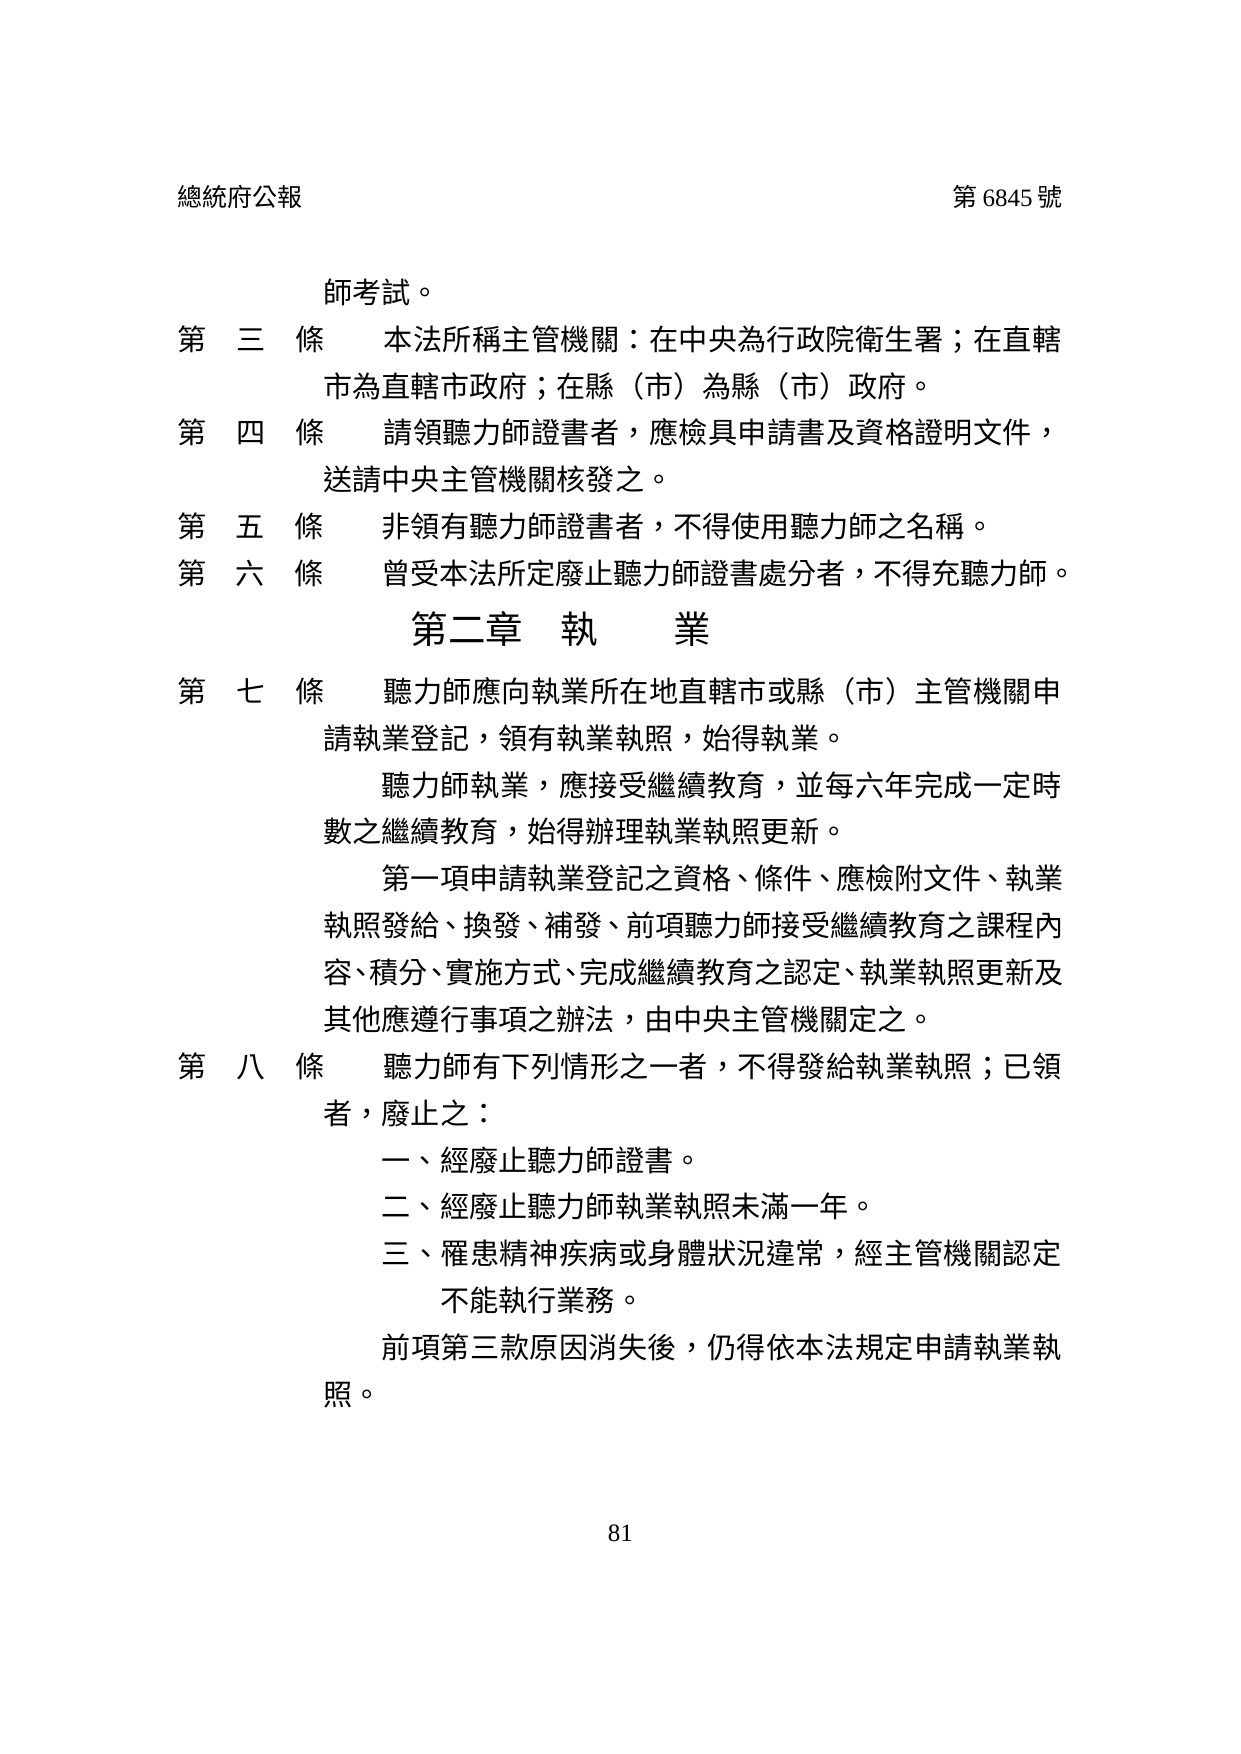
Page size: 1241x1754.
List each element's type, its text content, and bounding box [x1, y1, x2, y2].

text 第 八 條 聽力師有下列情形之一者，不得發給執業執照；已領者，廢止之： [177, 1040, 1063, 1133]
text 聽力師執業，應接受繼續教育，並每六年完成一定時數之繼續教育，始得辦理執業執照更新。 [323, 758, 1063, 852]
text 第 四 條 請領聽力師證書者，應檢具申請書及資格證明文件，送請中央主管機關核發之。 [177, 406, 1063, 500]
text 前項第三款原因消失後，仍得依本法規定申請執業執照。 [323, 1321, 1063, 1415]
text 第 七 條 聽力師應向執業所在地直轄市或縣（市）主管機關申請執業登記，領有執業執照，始得執業。 [177, 665, 1063, 758]
text 師考試。 [177, 266, 1063, 313]
text 第 六 條 曾受本法所定廢止聽力師證書處分者，不得充聽力師。 [177, 547, 1063, 594]
text 一、經廢止聽力師證書。 [381, 1133, 1063, 1180]
text 第 五 條 非領有聽力師證書者，不得使用聽力師之名稱。 [177, 500, 1063, 547]
text 第一項申請執業登記之資格、條件、應檢附文件、執業執照發給、換發、補發、前項聽力師接受繼續教育之課程內容、積分、實施方式、完成繼續教育之認定、執業執照更新及其他應遵行事項之辦法，由中央主管機關定之。 [323, 852, 1063, 1040]
text 三、罹患精神疾病或身體狀況違常，經主管機關認定不能執行業務。 [381, 1227, 1063, 1321]
text 第二章 執 業 [411, 606, 1063, 652]
text 二、經廢止聽力師執業執照未滿一年。 [381, 1180, 1063, 1227]
text 第 三 條 本法所稱主管機關：在中央為行政院衛生署；在直轄市為直轄市政府；在縣（市）為縣（市）政府。 [177, 313, 1063, 406]
